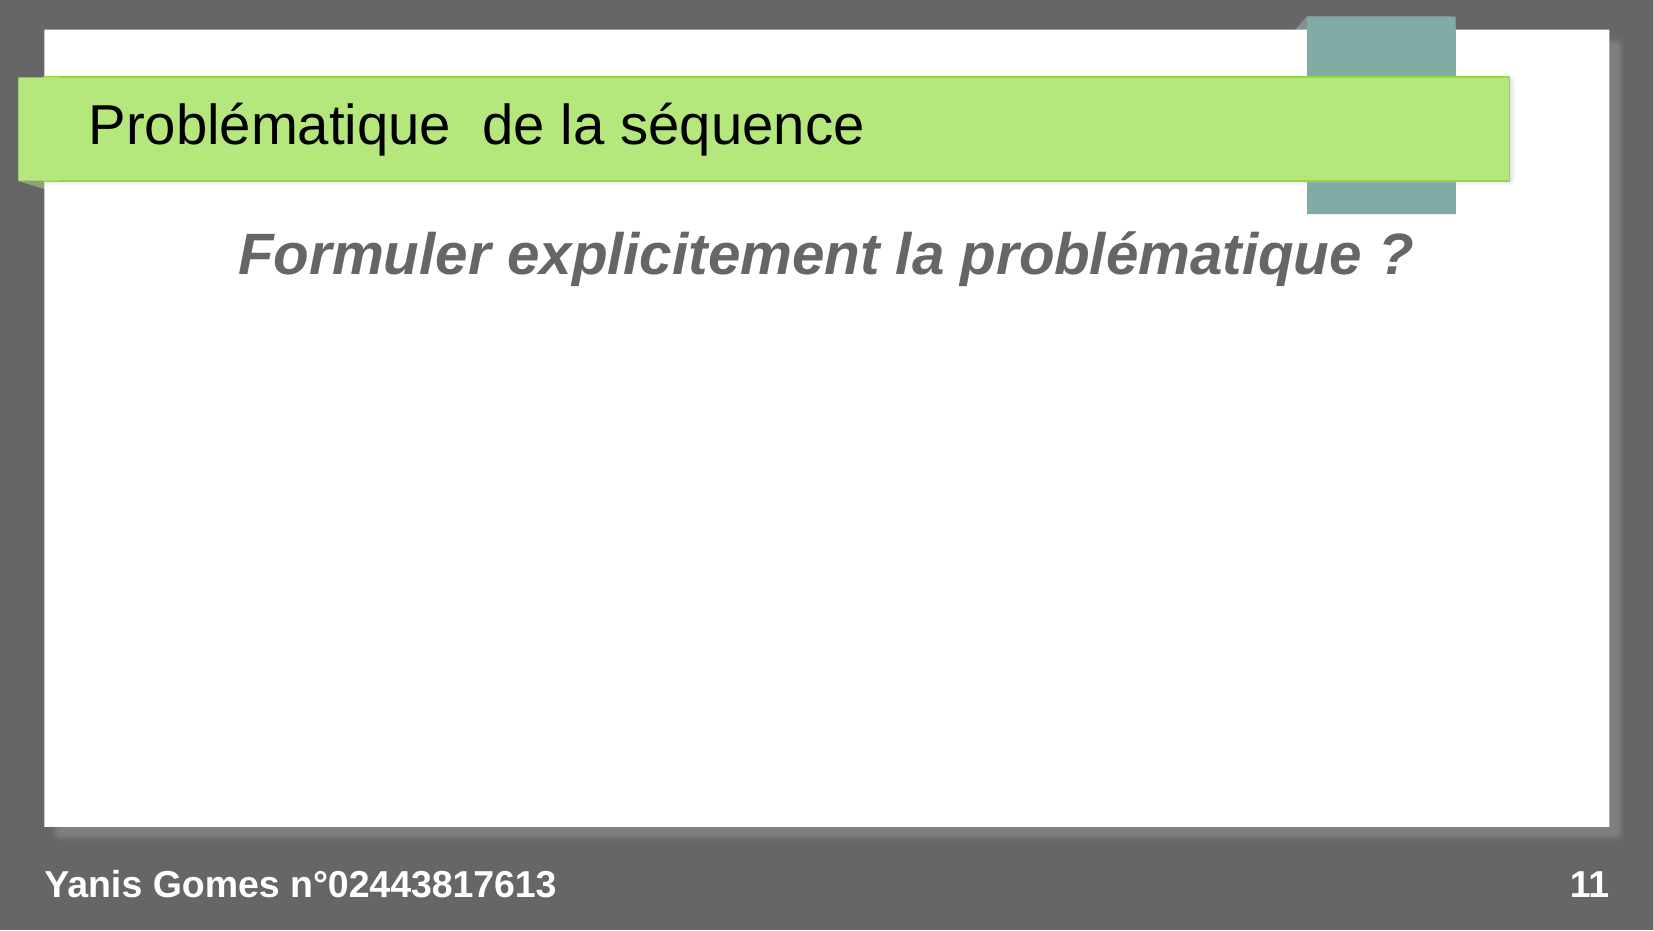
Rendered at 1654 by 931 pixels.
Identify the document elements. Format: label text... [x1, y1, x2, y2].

title Problématique de la séquence [88, 73, 1506, 178]
text_box [974, 856, 1625, 916]
list Formuler explicitement la problématique ? [88, 221, 1565, 709]
text_box Yanis Gomes n°02443817613 [29, 856, 680, 916]
